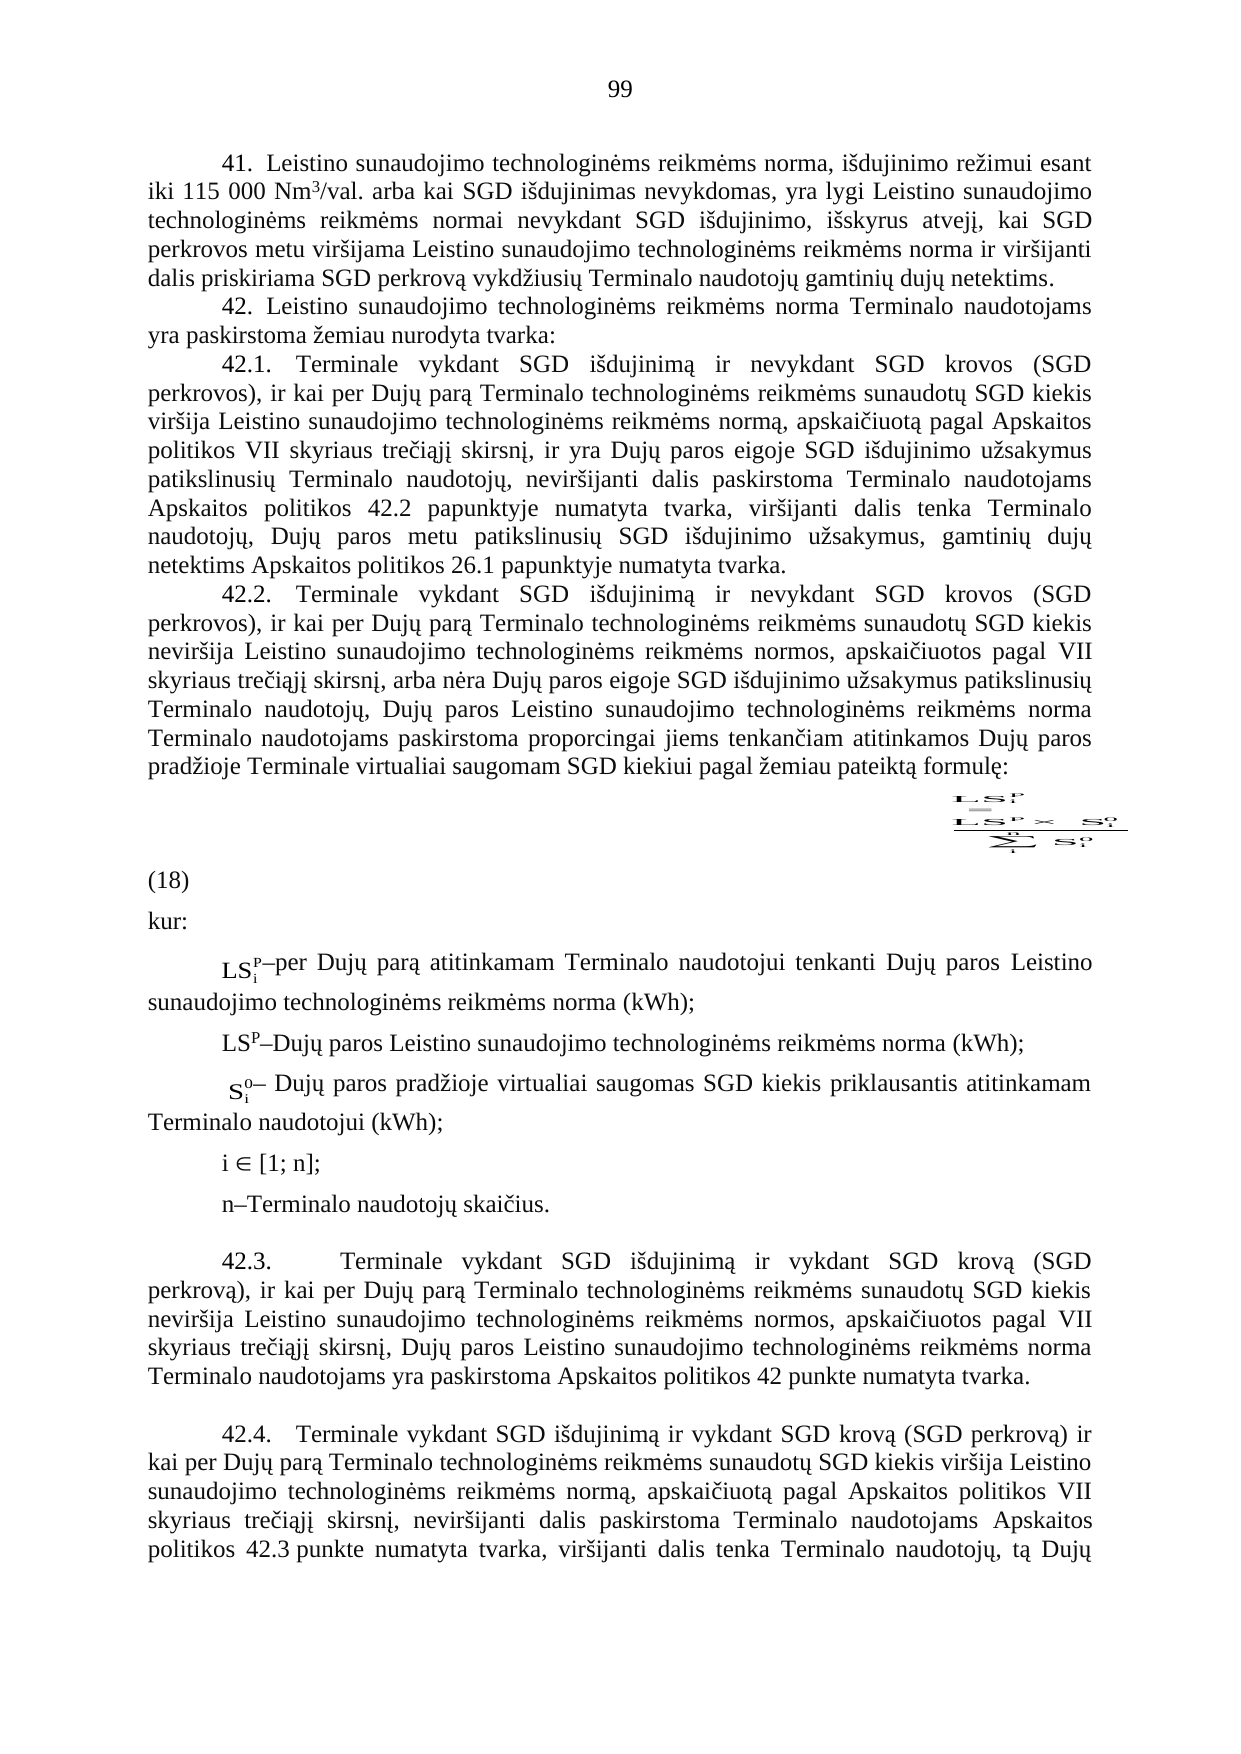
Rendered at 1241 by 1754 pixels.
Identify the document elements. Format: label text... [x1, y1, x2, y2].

text – Dujų paros pradžioje virtualiai saugomas SGD kiekis priklausantis atitinkamam Terminalo naudotojui (kWh); [148, 1068, 1092, 1136]
text 41. Leistino sunaudojimo technologinėms reikmėms norma, išdujinimo režimui esant iki 115 000 Nm3/val. arba kai SGD išdujinimas nevykdomas, yra lygi Leistino sunaudojimo technologinėms reikmėms normai nevykdant SGD išdujinimo, išskyrus atvejį, kai SGD perkrovos metu viršijama Leistino sunaudojimo technologinėms reikmėms norma ir viršijanti dalis priskiriama SGD perkrovą vykdžiusių Terminalo naudotojų gamtinių dujų netektims. [148, 148, 1092, 291]
text 42.2. Terminale vykdant SGD išdujinimą ir nevykdant SGD krovos (SGD perkrovos), ir kai per Dujų parą Terminalo technologinėms reikmėms sunaudotų SGD kiekis neviršija Leistino sunaudojimo technologinėms reikmėms normos, apskaičiuotos pagal VII skyriaus trečiąjį skirsnį, arba nėra Dujų paros eigoje SGD išdujinimo užsakymus patikslinusių Terminalo naudotojų, Dujų paros Leistino sunaudojimo technologinėms reikmėms norma Terminalo naudotojams paskirstoma proporcingai jiems tenkančiam atitinkamos Dujų paros pradžioje Terminale virtualiai saugomam SGD kiekiui pagal žemiau pateiktą formulę: [148, 579, 1092, 780]
text 42.1. Terminale vykdant SGD išdujinimą ir nevykdant SGD krovos (SGD perkrovos), ir kai per Dujų parą Terminalo technologinėms reikmėms sunaudotų SGD kiekis viršija Leistino sunaudojimo technologinėms reikmėms normą, apskaičiuotą pagal Apskaitos politikos VII skyriaus trečiąjį skirsnį, ir yra Dujų paros eigoje SGD išdujinimo užsakymus patikslinusių Terminalo naudotojų, neviršijanti dalis paskirstoma Terminalo naudotojams Apskaitos politikos 42.2 papunktyje numatyta tvarka, viršijanti dalis tenka Terminalo naudotojų, Dujų paros metu patikslinusių SGD išdujinimo užsakymus, gamtinių dujų netektims Apskaitos politikos 26.1 papunktyje numatyta tvarka. [148, 349, 1092, 579]
text LSP–Dujų paros Leistino sunaudojimo technologinėms reikmėms norma (kWh); [148, 1028, 1092, 1056]
text 42.4. Terminale vykdant SGD išdujinimą ir vykdant SGD krovą (SGD perkrovą) ir kai per Dujų parą Terminalo technologinėms reikmėms sunaudotų SGD kiekis viršija Leistino sunaudojimo technologinėms reikmėms normą, apskaičiuotą pagal Apskaitos politikos VII skyriaus trečiąjį skirsnį, neviršijanti dalis paskirstoma Terminalo naudotojams Apskaitos politikos 42.3 punkte numatyta tvarka, viršijanti dalis tenka Terminalo naudotojų, tą Dujų [148, 1419, 1092, 1562]
text –per Dujų parą atitinkamam Terminalo naudotojui tenkanti Dujų paros Leistino sunaudojimo technologinėms reikmėms norma (kWh); [148, 947, 1092, 1016]
text 42. Leistino sunaudojimo technologinėms reikmėms norma Terminalo naudotojams yra paskirstoma žemiau nurodyta tvarka: [148, 291, 1092, 349]
text 42.3. Terminale vykdant SGD išdujinimą ir vykdant SGD krovą (SGD perkrovą), ir kai per Dujų parą Terminalo technologinėms reikmėms sunaudotų SGD kiekis neviršija Leistino sunaudojimo technologinėms reikmėms normos, apskaičiuotos pagal VII skyriaus trečiąjį skirsnį, Dujų paros Leistino sunaudojimo technologinėms reikmėms norma Terminalo naudotojams yra paskirstoma Apskaitos politikos 42 punkte numatyta tvarka. [148, 1246, 1092, 1390]
text kur: [148, 906, 1092, 935]
text n–Terminalo naudotojų skaičius. [148, 1189, 1092, 1217]
text i  [1; n]; [148, 1148, 1092, 1177]
text (18) [148, 792, 1092, 894]
